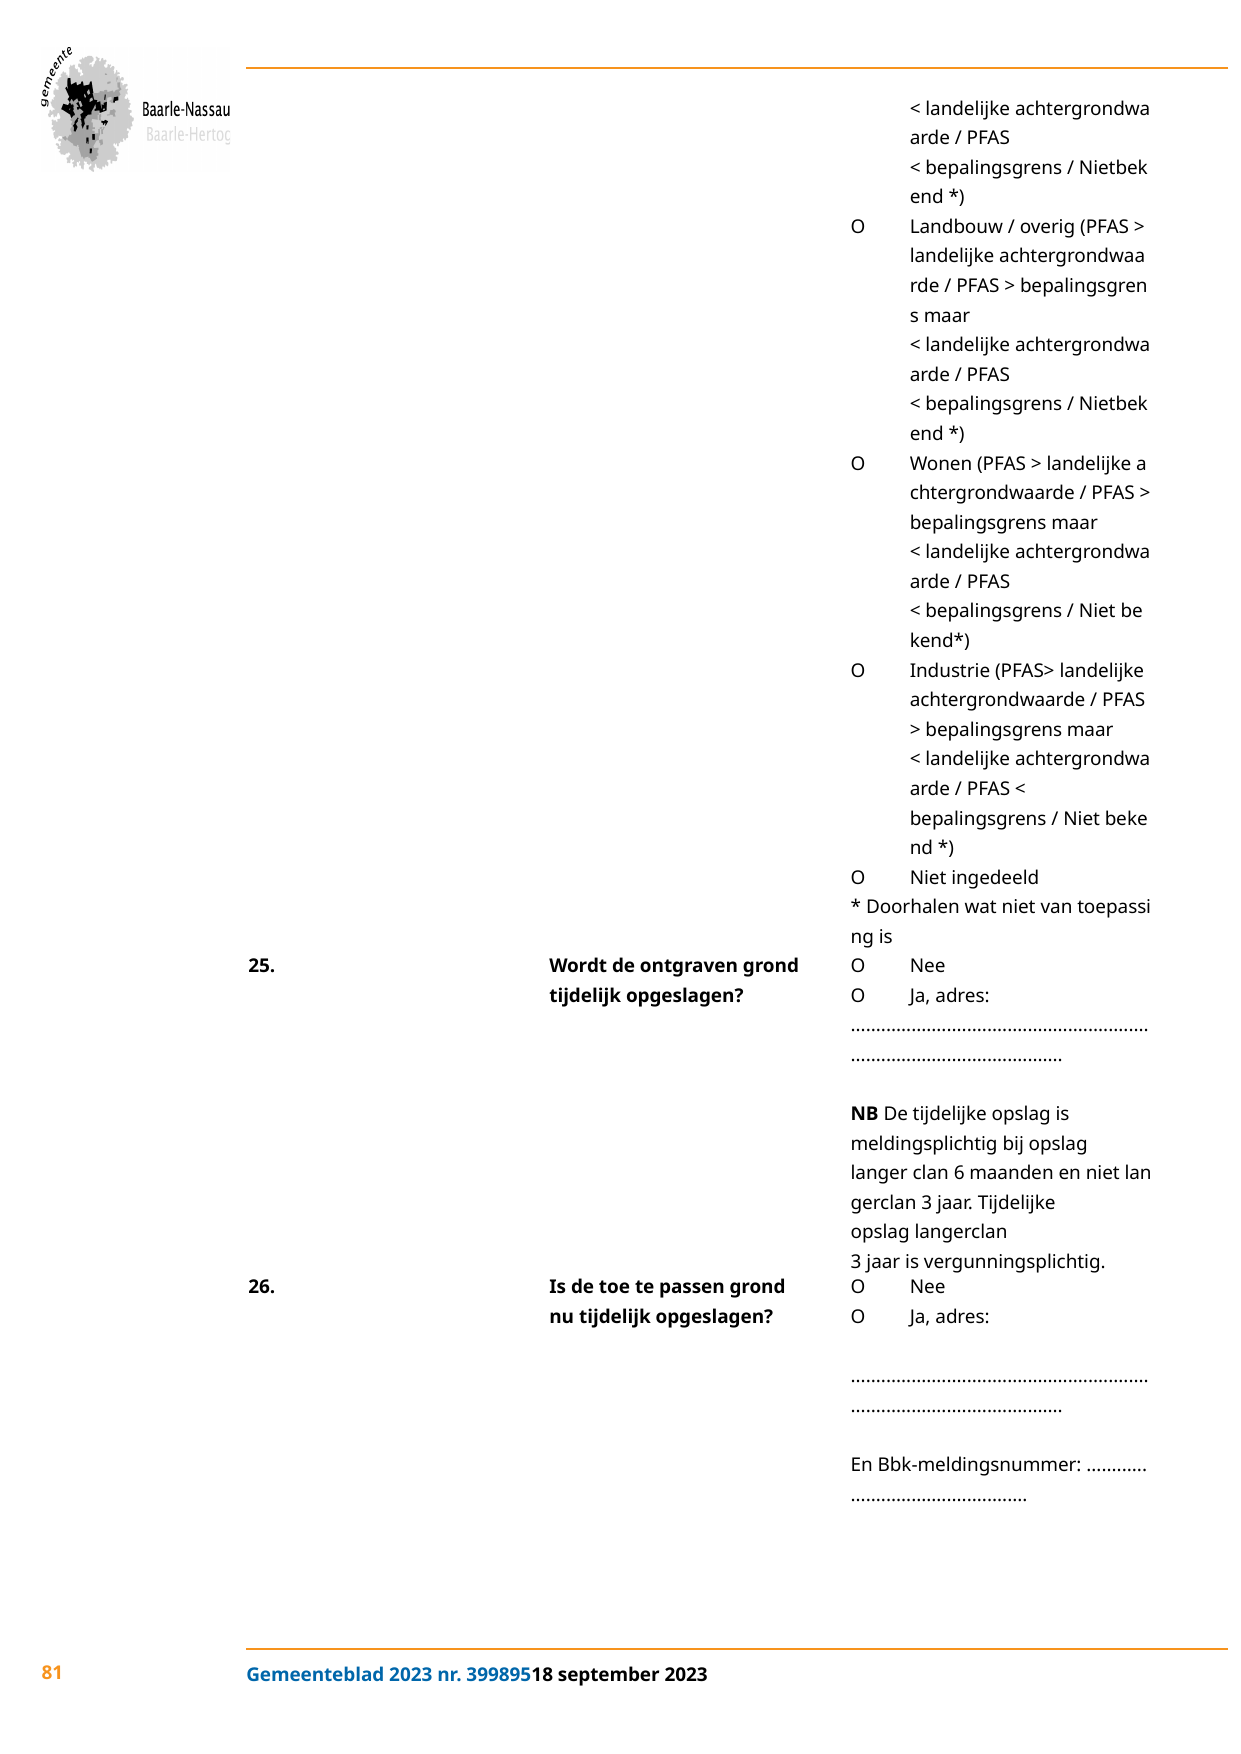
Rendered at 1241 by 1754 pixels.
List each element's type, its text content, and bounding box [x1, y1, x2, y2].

table_header 25. [248, 952, 549, 1274]
table_header Nee Ja, adres: ..................................................................................................... NB De tijdelijke opslag is meldingsplichtig bij opslag langer clan 6 maanden en niet langerclan 3 jaar. Tijdelijke opslag langerclan 3 jaar is vergunningsplichtig. [850, 952, 1152, 1274]
table_cell [248, 95, 549, 949]
table_cell Is de toe te passen grond nu tijdelijk opgeslagen? [549, 1274, 850, 1507]
picture [41, 47, 231, 172]
table_cell Nee Ja, adres: ..................................................................................................... En Bbk-meldingsnummer: ............................................... [850, 1274, 1152, 1507]
table_cell 26. [248, 1274, 549, 1507]
table_cell [549, 95, 850, 949]
table_header Wordt de ontgraven grond tijdelijk opgeslagen? [549, 952, 850, 1274]
table_cell < landelijke achtergrondwaarde / PFAS < bepalingsgrens / Nietbekend *) Landbouw / overig (PFAS > landelijke achtergrondwaarde / PFAS > bepalingsgrens maar < landelijke achtergrondwaarde / PFAS < bepalingsgrens / Nietbekend *) Wonen (PFAS > landelijke achtergrondwaarde / PFAS > bepalingsgrens maar < landelijke achtergrondwaarde / PFAS < bepalingsgrens / Niet bekend*) Industrie (PFAS> landelijke achtergrondwaarde / PFAS > bepalingsgrens maar < landelijke achtergrondwaarde / PFAS < bepalingsgrens / Niet bekend *) Niet ingedeeld * Doorhalen wat niet van toepassing is [850, 95, 1152, 949]
